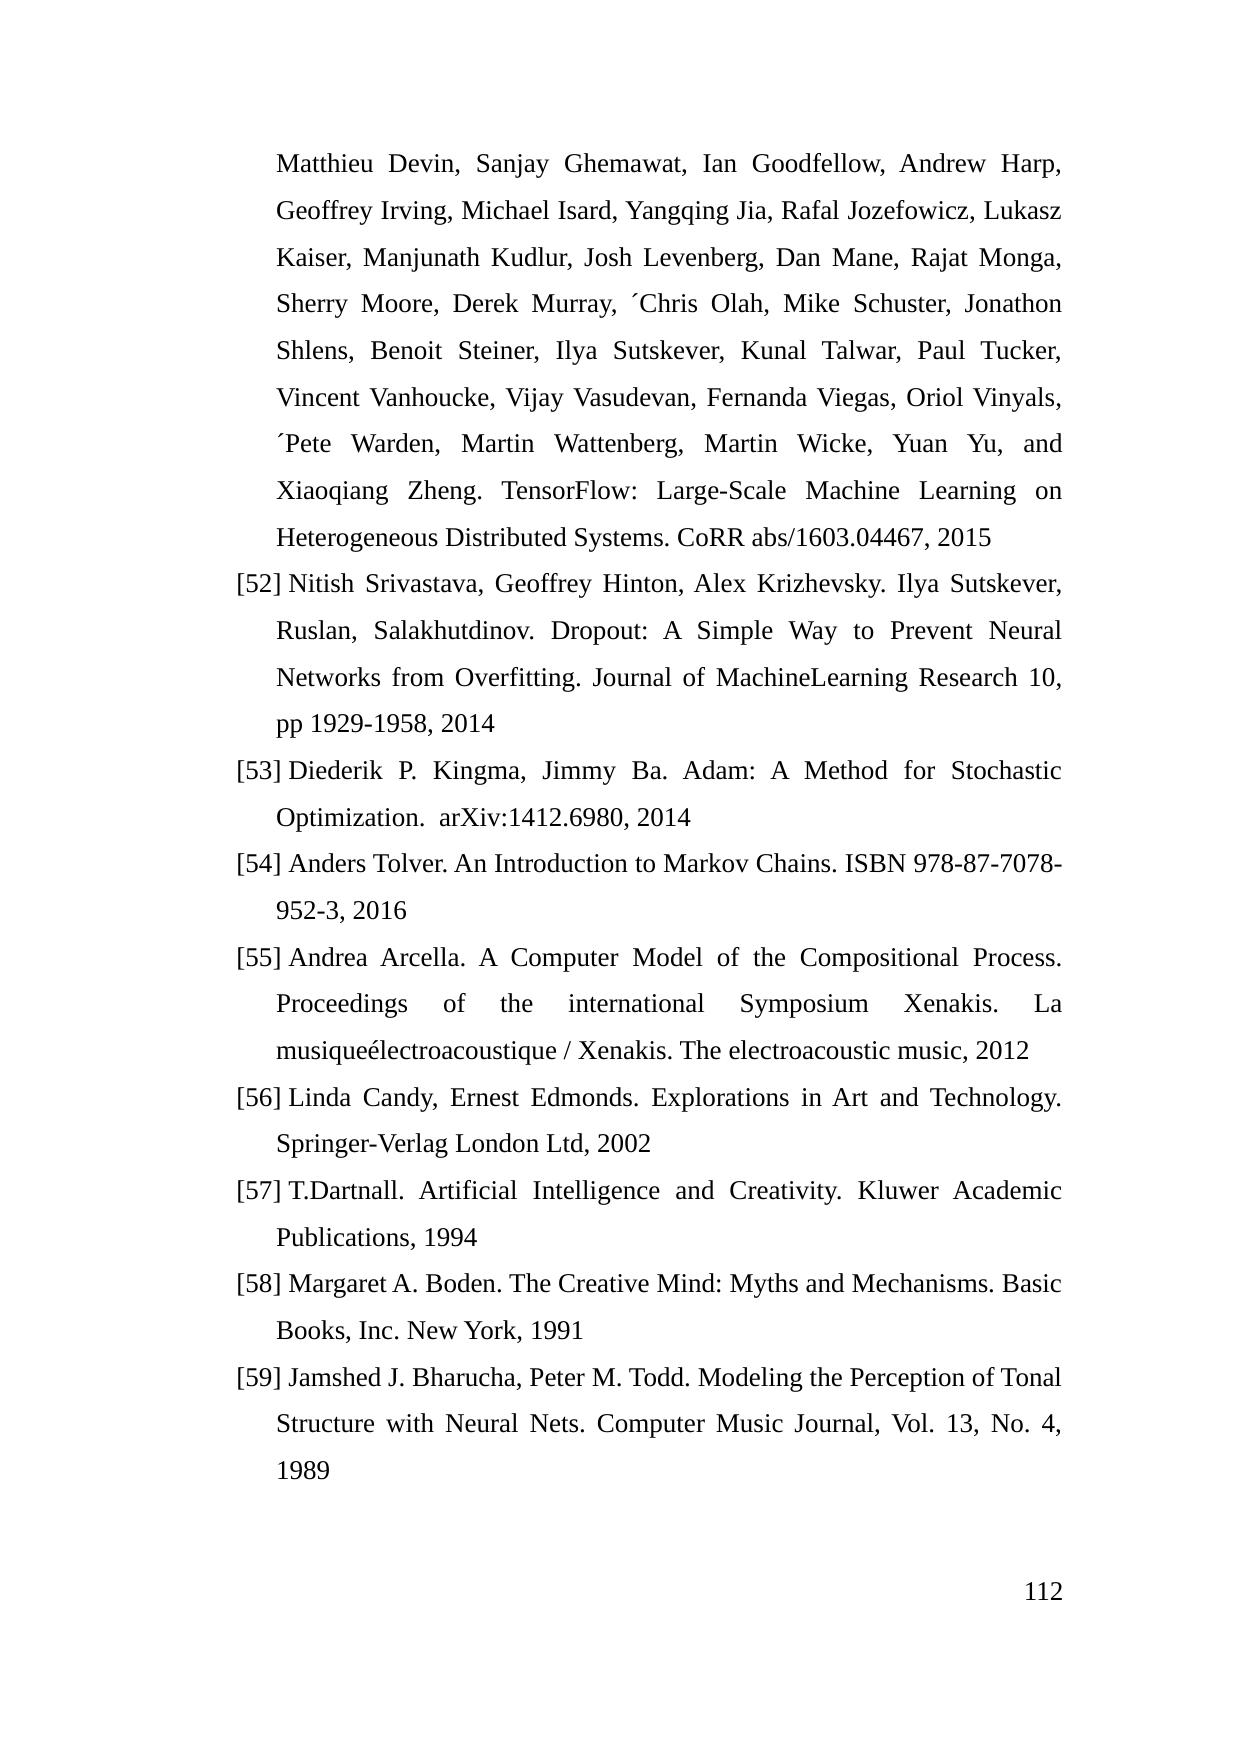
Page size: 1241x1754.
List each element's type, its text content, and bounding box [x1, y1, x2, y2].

list Diederik P. Kingma, Jimmy Ba. Adam: A Method for Stochastic Optimization. arXiv:1412.6980, 2014 [236, 754, 1063, 832]
list T.Dartnall. Artificial Intelligence and Creativity. Kluwer Academic Publications, 1994 [236, 1174, 1063, 1252]
list Matthieu Devin, Sanjay Ghemawat, Ian Goodfellow, Andrew Harp, Geoffrey Irving, Michael Isard, Yangqing Jia, Rafal Jozefowicz, Lukasz Kaiser, Manjunath Kudlur, Josh Levenberg, Dan Mane, Rajat Monga, Sherry Moore, Derek Murray, ´Chris Olah, Mike Schuster, Jonathon Shlens, Benoit Steiner, Ilya Sutskever, Kunal Talwar, Paul Tucker, Vincent Vanhoucke, Vijay Vasudevan, Fernanda Viegas, Oriol Vinyals, ´Pete Warden, Martin Wattenberg, Martin Wicke, Yuan Yu, and Xiaoqiang Zheng. TensorFlow: Large-Scale Machine Learning on Heterogeneous Distributed Systems. CoRR abs/1603.04467, 2015 [236, 148, 1063, 552]
list Jamshed J. Bharucha, Peter M. Todd. Modeling the Perception of Tonal Structure with Neural Nets. Computer Music Journal, Vol. 13, No. 4, 1989 [236, 1361, 1063, 1485]
list Andrea Arcella. A Computer Model of the Compositional Process. Proceedings of the international Symposium Xenakis. La musiqueélectroacoustique / Xenakis. The electroacoustic music, 2012 [236, 941, 1063, 1065]
list Nitish Srivastava, Geoffrey Hinton, Alex Krizhevsky. Ilya Sutskever, Ruslan, Salakhutdinov. Dropout: A Simple Way to Prevent Neural Networks from Overfitting. Journal of MachineLearning Research 10, pp 1929-1958, 2014 [236, 568, 1063, 739]
list Margaret A. Boden. The Creative Mind: Myths and Mechanisms. Basic Books, Inc. New York, 1991 [236, 1268, 1063, 1345]
list Linda Candy, Ernest Edmonds. Explorations in Art and Technology. Springer-Verlag London Ltd, 2002 [236, 1081, 1063, 1159]
list Anders Tolver. An Introduction to Markov Chains. ISBN 978-87-7078-952-3, 2016 [236, 848, 1063, 925]
